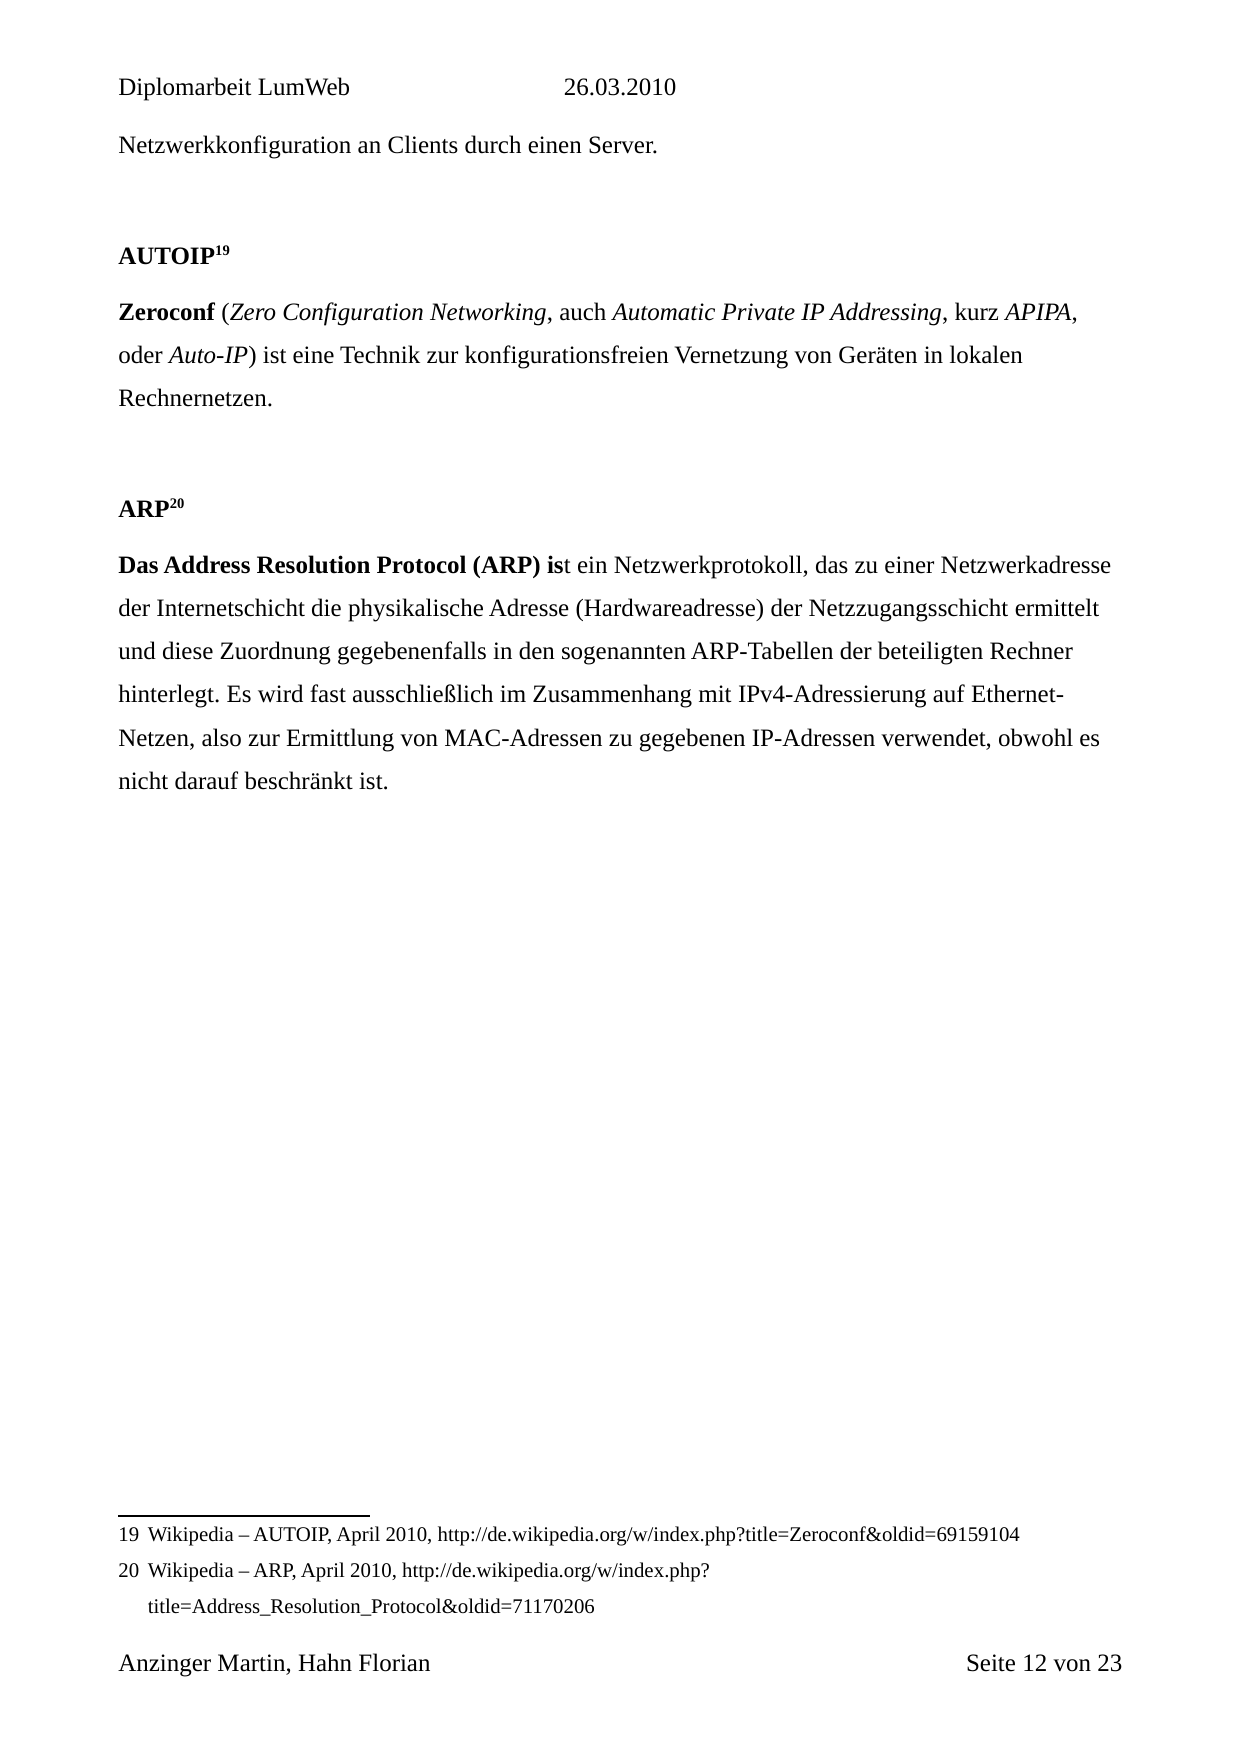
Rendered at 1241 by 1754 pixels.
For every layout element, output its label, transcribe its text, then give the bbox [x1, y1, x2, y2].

text ARP [118, 494, 1122, 523]
text AUTOIP [118, 241, 1122, 270]
text Zeroconf (Zero Configuration Networking, auch Automatic Private IP Addressing, kurz APIPA, oder Auto-IP) ist eine Technik zur konfigurationsfreien Vernetzung von Geräten in lokalen Rechnernetzen. [118, 297, 1122, 412]
text Wikipedia – ARP, April 2010, http://de.wikipedia.org/w/index.php?title=Address_Resolution_Protocol&oldid=71170206 [118, 1558, 1122, 1618]
text Das Address Resolution Protocol (ARP) ist ein Netzwerkprotokoll, das zu einer Netzwerkadresse der Internetschicht die physikalische Adresse (Hardwareadresse) der Netzzugangsschicht ermittelt und diese Zuordnung gegebenenfalls in den sogenannten ARP-Tabellen der beteiligten Rechner hinterlegt. Es wird fast ausschließlich im Zusammenhang mit IPv4-Adressierung auf Ethernet-Netzen, also zur Ermittlung von MAC-Adressen zu gegebenen IP-Adressen verwendet, obwohl es nicht darauf beschränkt ist. [118, 550, 1122, 794]
text Wikipedia – AUTOIP, April 2010, http://de.wikipedia.org/w/index.php?title=Zeroconf&oldid=69159104 [118, 1522, 1122, 1546]
text Netzwerkkonfiguration an Clients durch einen Server. [118, 130, 1122, 159]
